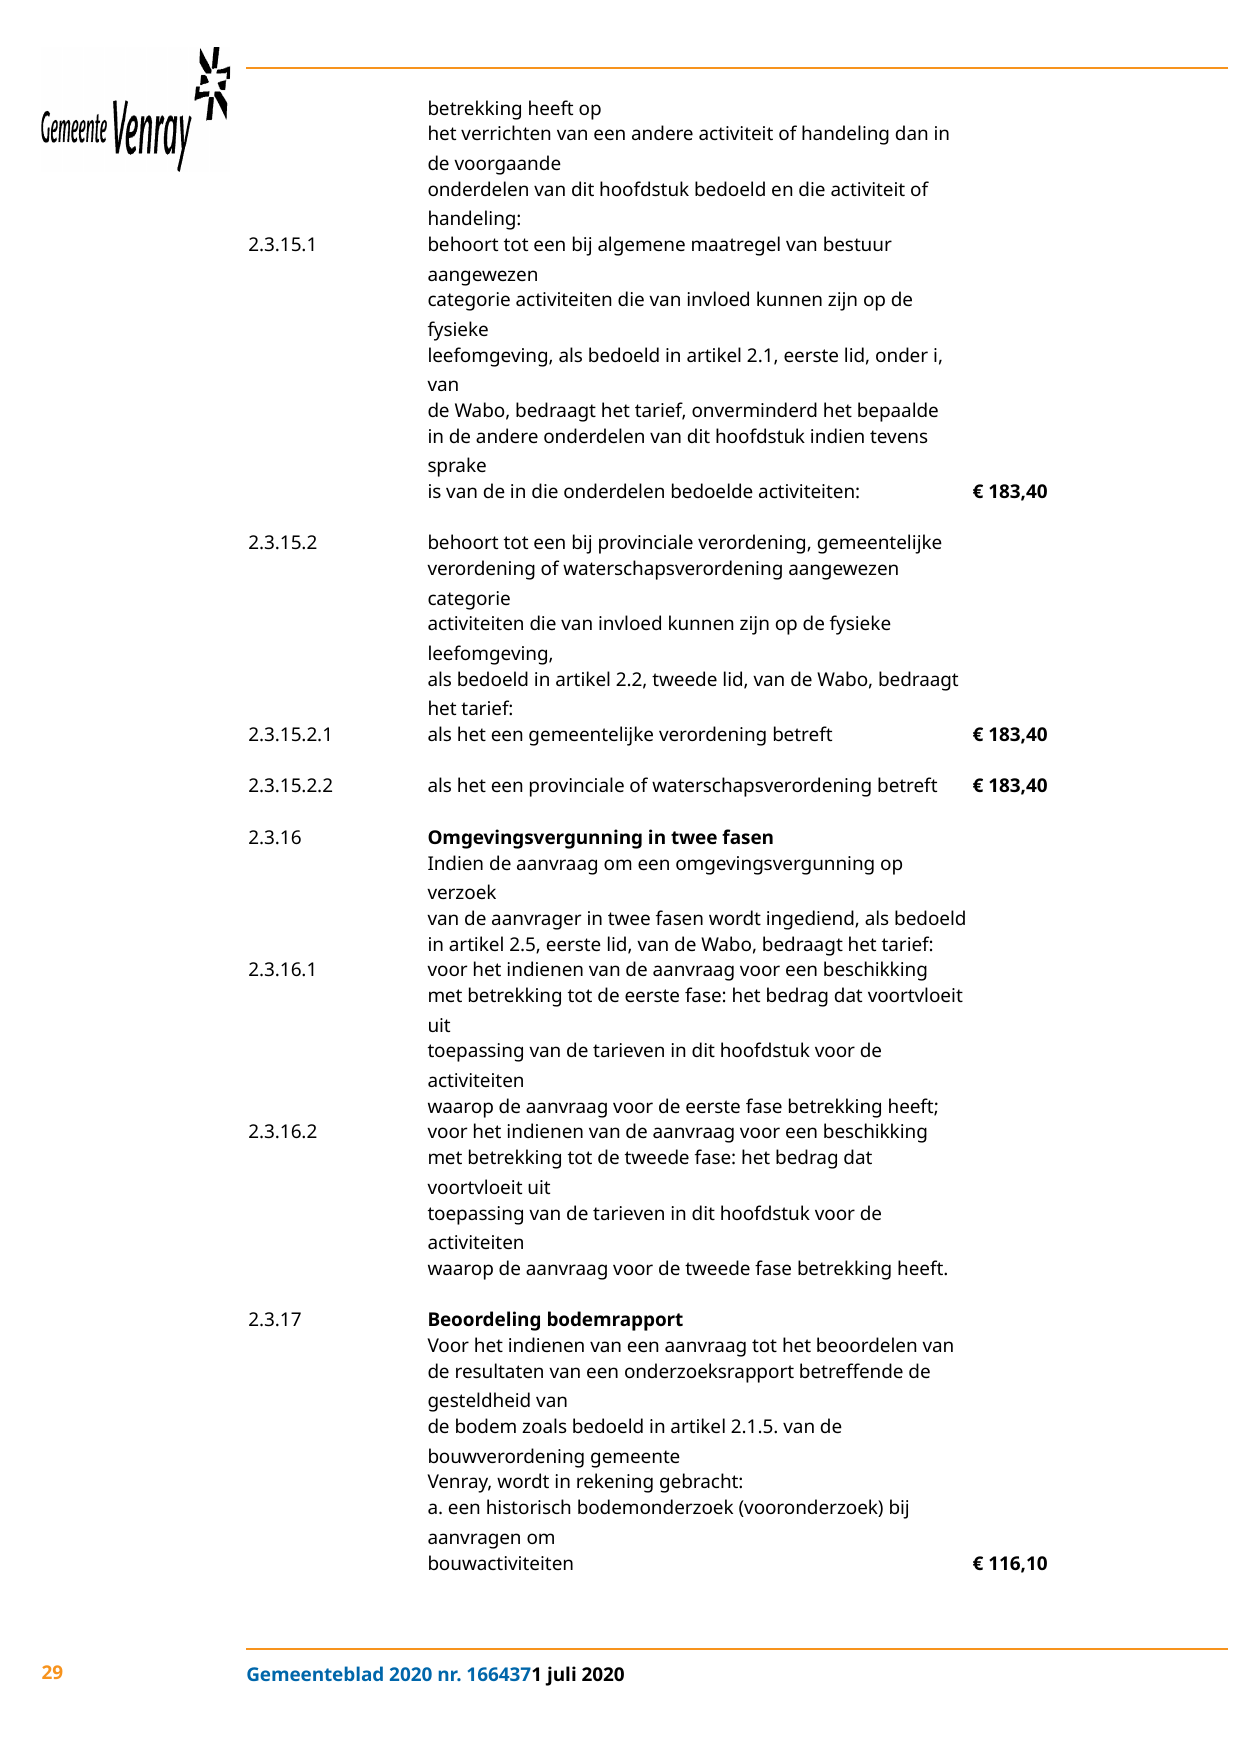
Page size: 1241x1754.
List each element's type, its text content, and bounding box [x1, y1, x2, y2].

table_cell [973, 95, 1152, 121]
table_cell [248, 176, 427, 231]
table_cell is van de in die onderdelen bedoelde activiteiten: [427, 478, 972, 504]
table_cell Omgevingsvergunning in twee fasen [427, 824, 972, 850]
table_cell € 183,40 [973, 773, 1152, 798]
table_cell € 116,10 [973, 1550, 1152, 1575]
table_cell het verrichten van een andere activiteit of handeling dan in de voorgaande [427, 121, 972, 176]
table_cell in de andere onderdelen van dit hoofdstuk indien tevens sprake [427, 423, 972, 478]
table_cell als het een gemeentelijke verordening betreft [427, 721, 972, 747]
table_cell behoort tot een bij algemene maatregel van bestuur aangewezen [427, 231, 972, 286]
table_cell [973, 1200, 1152, 1255]
table_cell [973, 1358, 1152, 1413]
table_cell voor het indienen van de aanvraag voor een beschikking [427, 957, 972, 982]
table_cell [973, 983, 1152, 1038]
table_cell Indien de aanvraag om een omgevingsvergunning op verzoek [427, 850, 972, 905]
table_cell [248, 478, 427, 504]
table_cell [248, 1200, 427, 1255]
table_cell [248, 504, 427, 529]
table_cell [248, 1093, 427, 1119]
table_cell [248, 799, 427, 824]
table_cell [248, 555, 427, 611]
table_cell [973, 905, 1152, 931]
table_cell [973, 1145, 1152, 1200]
table_cell de Wabo, bedraagt het tarief, onverminderd het bepaalde [427, 397, 972, 423]
table_cell [248, 1255, 427, 1281]
table_cell [973, 1307, 1152, 1332]
table_cell 2.3.16 [248, 824, 427, 850]
table_cell 2.3.15.2.1 [248, 721, 427, 747]
table_cell [248, 850, 427, 905]
table_cell als bedoeld in artikel 2.2, tweede lid, van de Wabo, bedraagt het tarief: [427, 666, 972, 721]
table_cell a. een historisch bodemonderzoek (vooronderzoek) bij aanvragen om [427, 1494, 972, 1550]
table_cell als het een provinciale of waterschapsverordening betreft [427, 773, 972, 798]
table_cell betrekking heeft op [427, 95, 972, 121]
table_cell [248, 1145, 427, 1200]
table_cell [973, 931, 1152, 957]
table_cell [427, 1281, 972, 1307]
table_cell [973, 1575, 1152, 1601]
table_cell [248, 983, 427, 1038]
table_cell in artikel 2.5, eerste lid, van de Wabo, bedraagt het tarief: [427, 931, 972, 957]
table_cell [973, 504, 1152, 529]
table_cell [973, 1093, 1152, 1119]
table_cell [248, 611, 427, 666]
table_cell [973, 176, 1152, 231]
table_cell [973, 747, 1152, 773]
table_cell [248, 1494, 427, 1550]
table_cell [248, 1038, 427, 1093]
table_cell [973, 1332, 1152, 1358]
table_cell de resultaten van een onderzoeksrapport betreffende de gesteldheid van [427, 1358, 972, 1413]
table_cell [248, 747, 427, 773]
table_cell [973, 1413, 1152, 1469]
table_cell [973, 850, 1152, 905]
table_cell 2.3.16.1 [248, 957, 427, 982]
table_cell [973, 666, 1152, 721]
table_cell Beoordeling bodemrapport [427, 1307, 972, 1332]
table_cell 2.3.17 [248, 1307, 427, 1332]
table_cell onderdelen van dit hoofdstuk bedoeld en die activiteit of handeling: [427, 176, 972, 231]
table_cell [973, 957, 1152, 982]
table_cell met betrekking tot de eerste fase: het bedrag dat voortvloeit uit [427, 983, 972, 1038]
table_cell [248, 1550, 427, 1575]
table_cell waarop de aanvraag voor de tweede fase betrekking heeft. [427, 1255, 972, 1281]
table_cell 2.3.15.2.2 [248, 773, 427, 798]
table_cell [427, 1575, 972, 1601]
table_cell € 183,40 [973, 721, 1152, 747]
table_cell 2.3.16.2 [248, 1119, 427, 1144]
table_cell [248, 397, 427, 423]
table_cell [973, 342, 1152, 397]
table_cell € 183,40 [973, 478, 1152, 504]
table_cell [248, 342, 427, 397]
table_cell [973, 1469, 1152, 1494]
table_cell [427, 747, 972, 773]
table_cell bouwactiviteiten [427, 1550, 972, 1575]
table_cell [973, 231, 1152, 286]
table_cell Voor het indienen van een aanvraag tot het beoordelen van [427, 1332, 972, 1358]
table_cell [248, 931, 427, 957]
table_cell [248, 1281, 427, 1307]
table_cell voor het indienen van de aanvraag voor een beschikking [427, 1119, 972, 1144]
table_cell [973, 1038, 1152, 1093]
table_cell 2.3.15.2 [248, 530, 427, 555]
table_cell [248, 95, 427, 121]
table_cell [973, 1119, 1152, 1144]
table_cell [248, 1332, 427, 1358]
table_cell verordening of waterschapsverordening aangewezen categorie [427, 555, 972, 611]
table_cell met betrekking tot de tweede fase: het bedrag dat voortvloeit uit [427, 1145, 972, 1200]
table_cell [973, 397, 1152, 423]
table_cell [248, 1469, 427, 1494]
table_cell [973, 555, 1152, 611]
table_cell [248, 286, 427, 342]
table_cell [973, 121, 1152, 176]
table_cell [973, 530, 1152, 555]
table_cell [973, 286, 1152, 342]
table_cell [973, 1494, 1152, 1550]
picture [41, 47, 231, 172]
table_cell [248, 1575, 427, 1601]
table_cell 2.3.15.1 [248, 231, 427, 286]
table_cell de bodem zoals bedoeld in artikel 2.1.5. van de bouwverordening gemeente [427, 1413, 972, 1469]
table_cell [973, 1281, 1152, 1307]
table_cell [248, 1413, 427, 1469]
table_cell categorie activiteiten die van invloed kunnen zijn op de fysieke [427, 286, 972, 342]
table_cell behoort tot een bij provinciale verordening, gemeentelijke [427, 530, 972, 555]
table_cell [973, 1255, 1152, 1281]
table_cell [973, 611, 1152, 666]
table_cell Venray, wordt in rekening gebracht: [427, 1469, 972, 1494]
table_cell [973, 423, 1152, 478]
table_cell toepassing van de tarieven in dit hoofdstuk voor de activiteiten [427, 1038, 972, 1093]
table_cell [427, 504, 972, 529]
table_cell [973, 799, 1152, 824]
table_cell [248, 121, 427, 176]
table_cell [427, 799, 972, 824]
table_cell [248, 666, 427, 721]
table_cell waarop de aanvraag voor de eerste fase betrekking heeft; [427, 1093, 972, 1119]
table_cell [973, 824, 1152, 850]
table_cell [248, 423, 427, 478]
table_cell activiteiten die van invloed kunnen zijn op de fysieke leefomgeving, [427, 611, 972, 666]
table_cell [248, 1358, 427, 1413]
table_cell van de aanvrager in twee fasen wordt ingediend, als bedoeld [427, 905, 972, 931]
table_cell leefomgeving, als bedoeld in artikel 2.1, eerste lid, onder i, van [427, 342, 972, 397]
table_cell [248, 905, 427, 931]
table_cell toepassing van de tarieven in dit hoofdstuk voor de activiteiten [427, 1200, 972, 1255]
